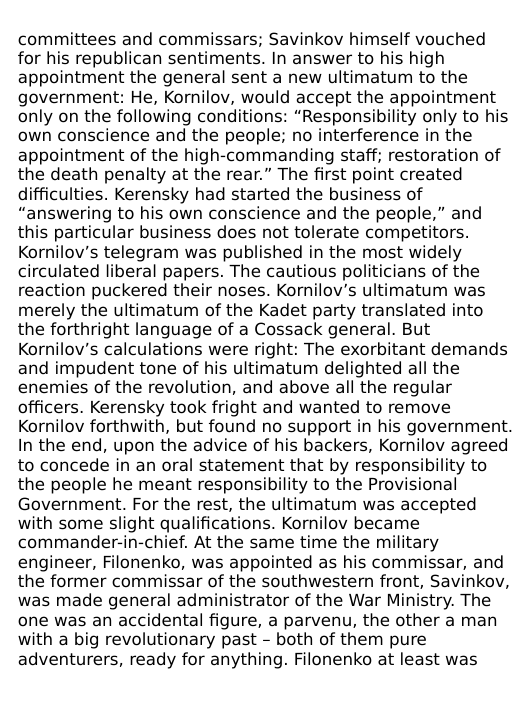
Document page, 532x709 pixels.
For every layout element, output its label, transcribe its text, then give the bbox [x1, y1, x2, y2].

text committees and commissars; Savinkov himself vouched for his republican sentiments. In answer to his high appointment the general sent a new ultimatum to the government: He, Kornilov, would accept the appointment only on the following conditions: “Responsibility only to his own conscience and the people; no interference in the appointment of the high-commanding staff; restoration of the death penalty at the rear.” The first point created difficulties. Kerensky had started the business of “answering to his own conscience and the people,” and this particular business does not tolerate competitors. Kornilov’s telegram was published in the most widely circulated liberal papers. The cautious politicians of the reaction puckered their noses. Kornilov’s ultimatum was merely the ultimatum of the Kadet party translated into the forthright language of a Cossack general. But Kornilov’s calculations were right: The exorbitant demands and impudent tone of his ultimatum delighted all the enemies of the revolution, and above all the regular officers. Kerensky took fright and wanted to remove Kornilov forthwith, but found no support in his government. In the end, upon the advice of his backers, Kornilov agreed to concede in an oral statement that by responsibility to the people he meant responsibility to the Provisional Government. For the rest, the ultimatum was accepted with some slight qualifications. Kornilov became commander-in-chief. At the same time the military engineer, Filonenko, was appointed as his commissar, and the former commissar of the southwestern front, Savinkov, was made general administrator of the War Ministry. The one was an accidental figure, a parvenu, the other a man with a big revolutionary past – both of them pure adventurers, ready for anything. Filonenko at least was [18, 29, 514, 669]
